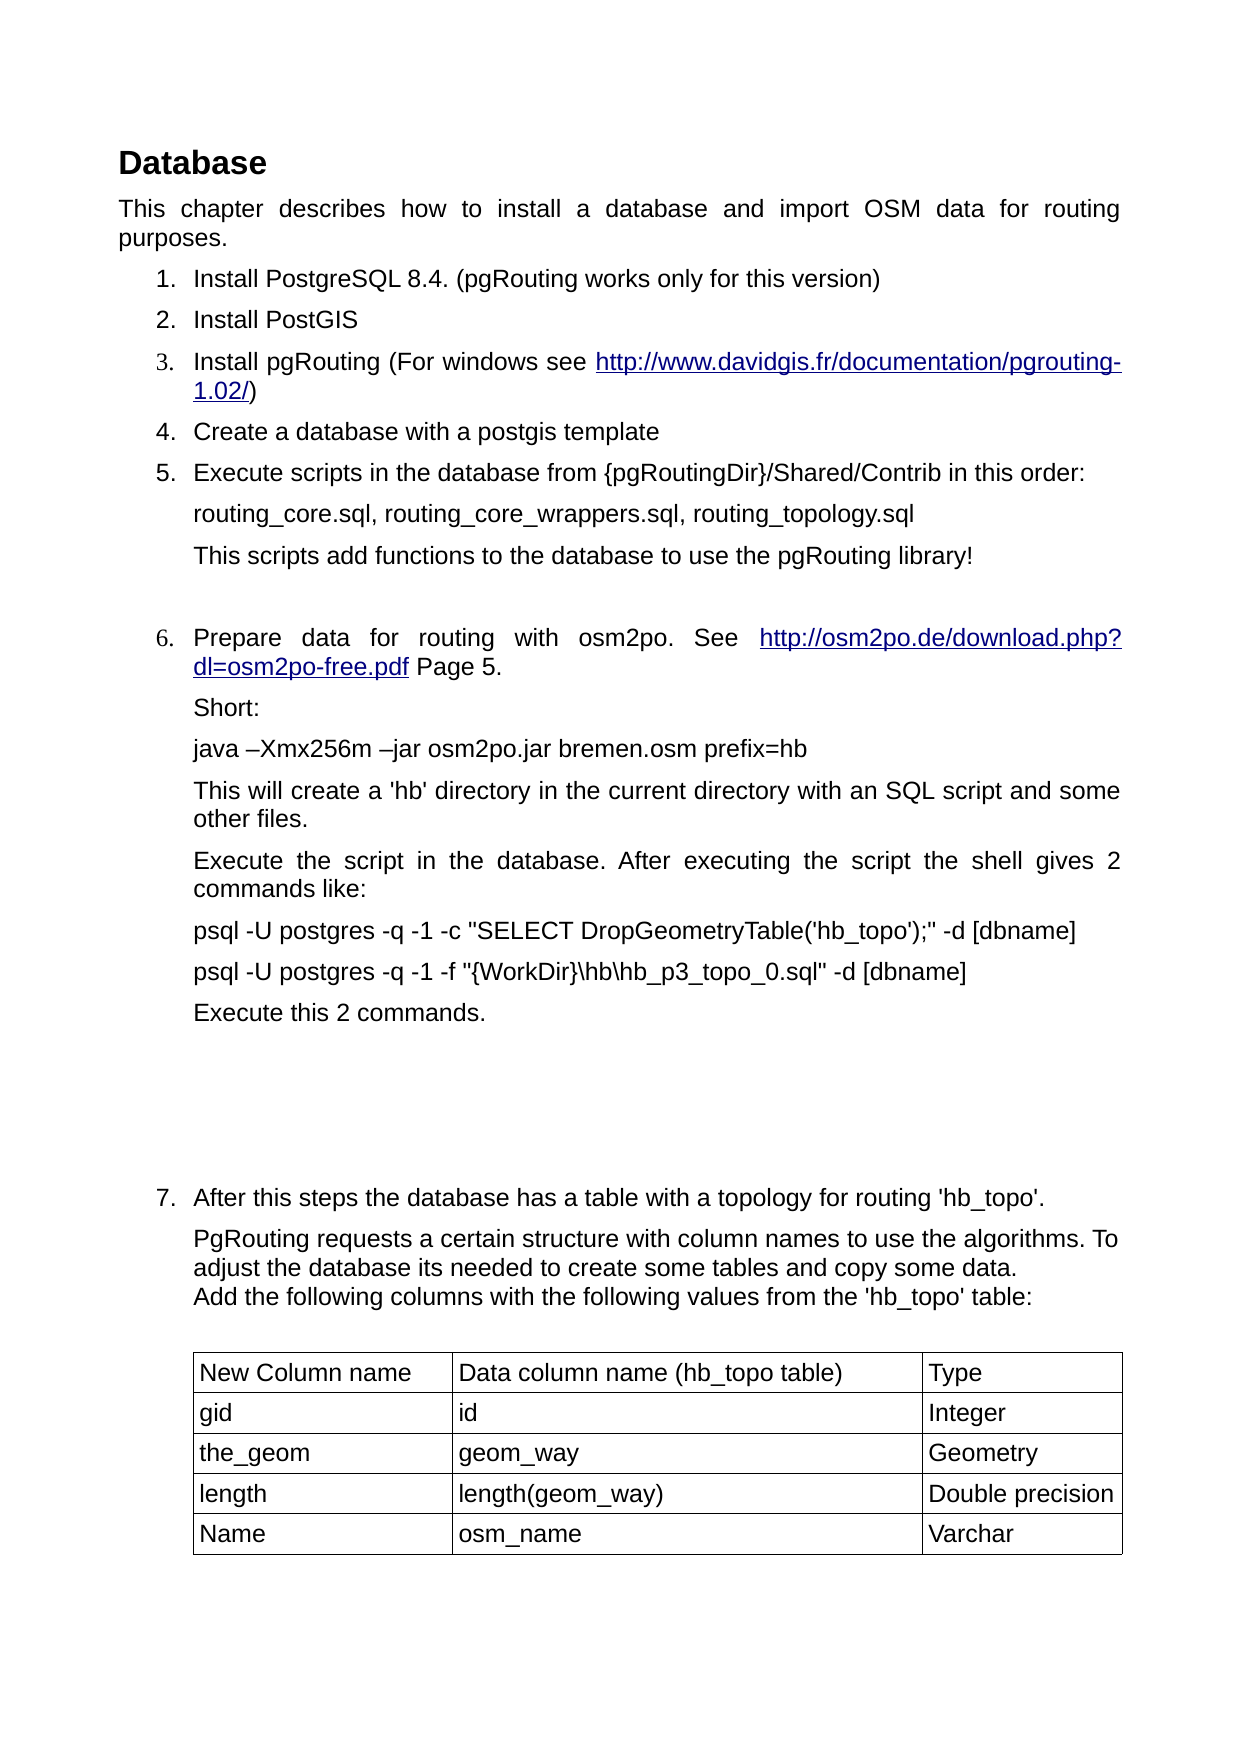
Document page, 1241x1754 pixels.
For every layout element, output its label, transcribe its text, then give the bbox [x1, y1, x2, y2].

list [156, 1595, 1122, 1624]
table_cell Name [194, 1514, 452, 1553]
list Short: [156, 693, 1122, 722]
table_cell the_geom [194, 1434, 452, 1473]
list Install PostGIS [156, 306, 1122, 334]
table_cell osm_name [453, 1514, 922, 1553]
list Execute the script in the database. After executing the script the shell gives 2 commands like: [156, 846, 1122, 903]
subtitle Database [118, 143, 1122, 182]
table_cell id [453, 1393, 922, 1433]
table_cell gid [194, 1393, 452, 1433]
list routing_core.sql, routing_core_wrappers.sql, routing_topology.sql [156, 499, 1122, 528]
table_cell length(geom_way) [453, 1474, 922, 1513]
text This chapter describes how to install a database and import OSM data for routing purposes. [118, 194, 1122, 252]
table_cell length [194, 1474, 452, 1513]
list psql -U postgres -q -1 -f "{WorkDir}\hb\hb_p3_topo_0.sql" -d [dbname] [156, 957, 1122, 986]
list java –Xmx256m –jar osm2po.jar bremen.osm prefix=hb [156, 734, 1122, 763]
table_header Type [923, 1353, 1122, 1392]
list Execute this 2 commands. [156, 998, 1122, 1171]
list psql -U postgres -q -1 -c "SELECT DropGeometryTable('hb_topo');" -d [dbname] [156, 916, 1122, 944]
list Install pgRouting (For windows see http://www.davidgis.fr/documentation/pgrouting-1.02/) [156, 347, 1122, 404]
list PgRouting requests a certain structure with column names to use the algorithms. To adjust the database its needed to create some tables and copy some data. Add the following columns with the following values from the 'hb_topo' table: [156, 1224, 1122, 1339]
table_cell Integer [923, 1393, 1122, 1433]
table_cell Varchar [923, 1514, 1122, 1553]
list This scripts add functions to the database to use the pgRouting library! [156, 541, 1122, 569]
table_cell Geometry [923, 1434, 1122, 1473]
list Create a database with a postgis template [156, 417, 1122, 446]
list Prepare data for routing with osm2po. See http://osm2po.de/download.php?dl=osm2po-free.pdf Page 5. [156, 623, 1122, 681]
table_header New Column name [194, 1353, 452, 1392]
list Install PostgreSQL 8.4. (pgRouting works only for this version) [156, 264, 1122, 293]
list After this steps the database has a table with a topology for routing 'hb_topo'. [156, 1183, 1122, 1212]
list Execute scripts in the database from {pgRoutingDir}/Shared/Contrib in this order: [156, 458, 1122, 487]
table_header Data column name (hb_topo table) [453, 1353, 922, 1392]
table_cell geom_way [453, 1434, 922, 1473]
table_cell Double precision [923, 1474, 1122, 1513]
list This will create a 'hb' directory in the current directory with an SQL script and some other files. [156, 776, 1122, 833]
